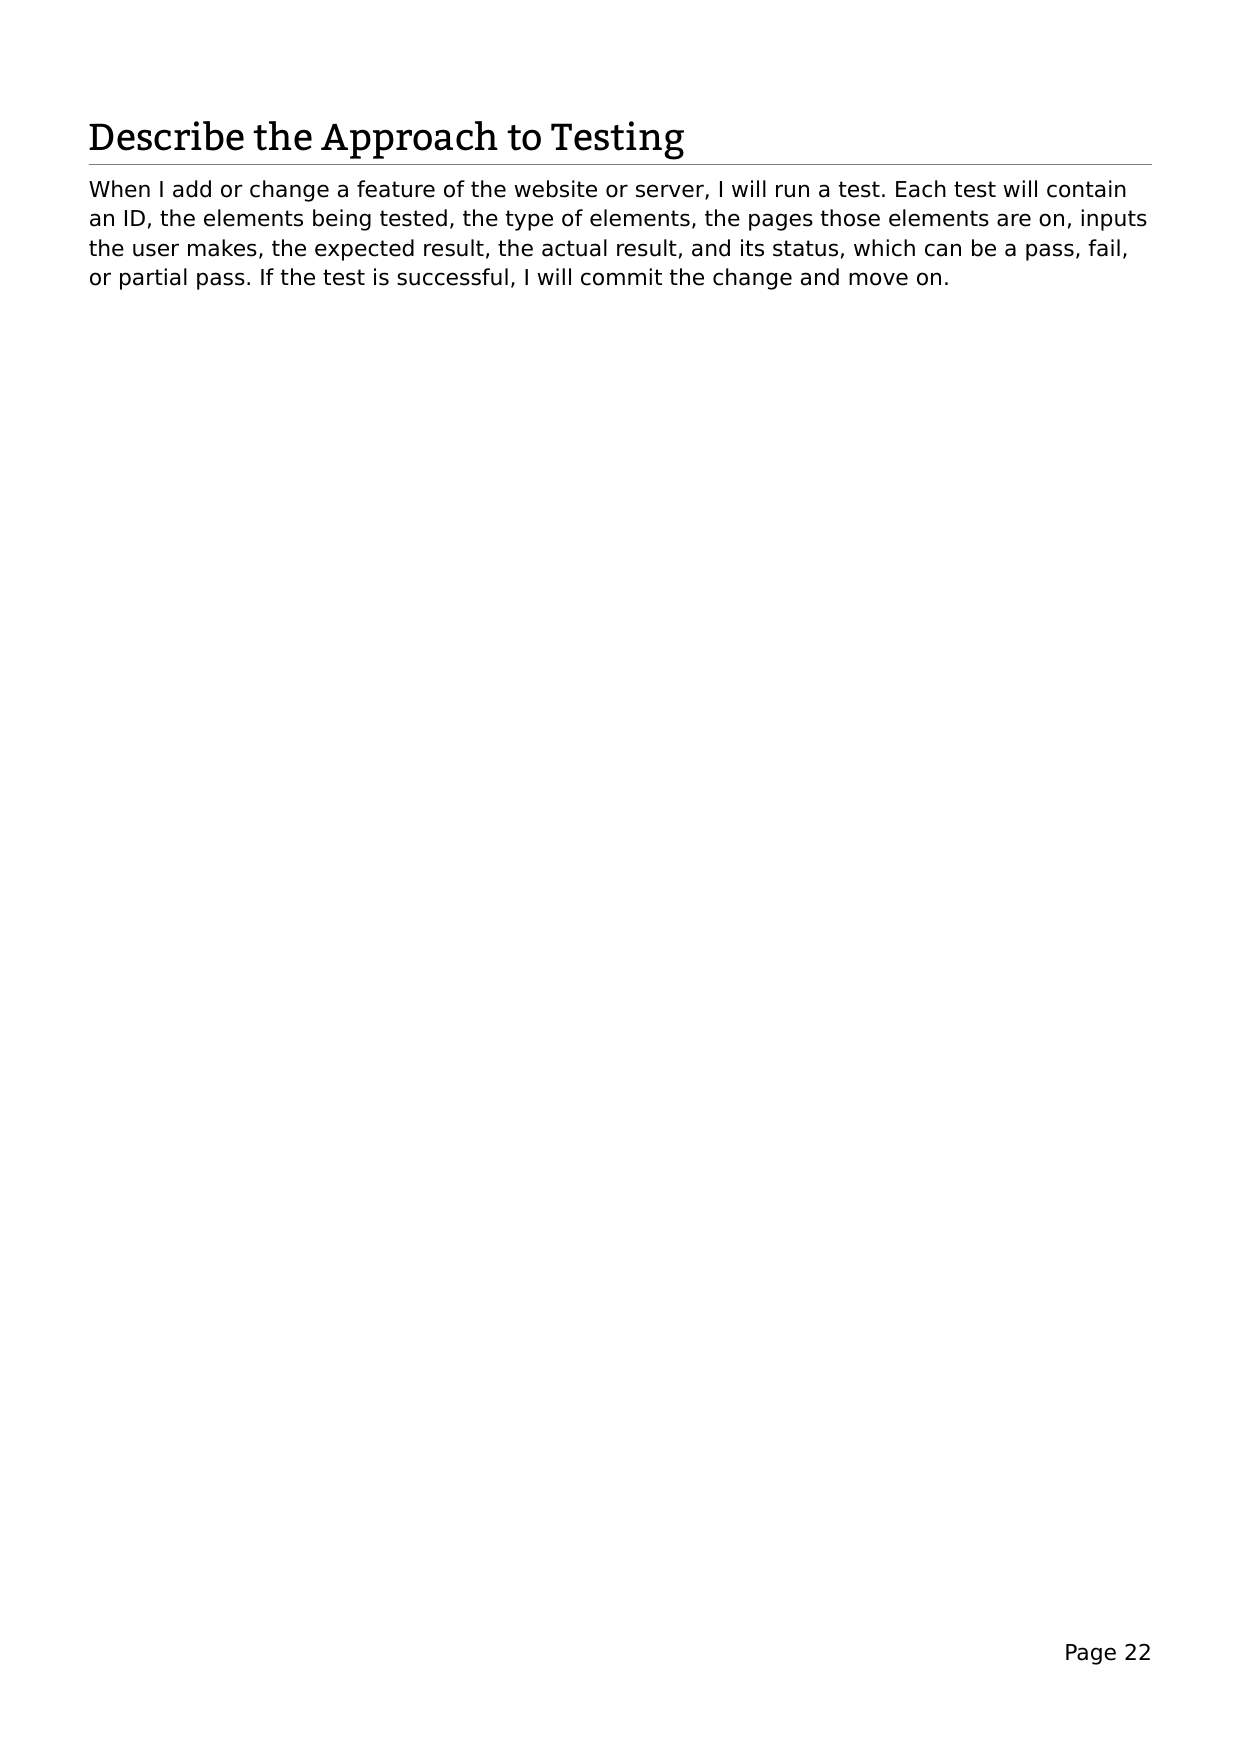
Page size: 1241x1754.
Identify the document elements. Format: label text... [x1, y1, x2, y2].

text When I add or change a feature of the website or server, I will run a test. Each test will contain an ID, the elements being tested, the type of elements, the pages those elements are on, inputs the user makes, the expected result, the actual result, and its status, which can be a pass, fail, or partial pass. If the test is successful, I will commit the change and move on. [88, 177, 1152, 291]
subtitle Describe the Approach to Testing [88, 113, 1152, 165]
